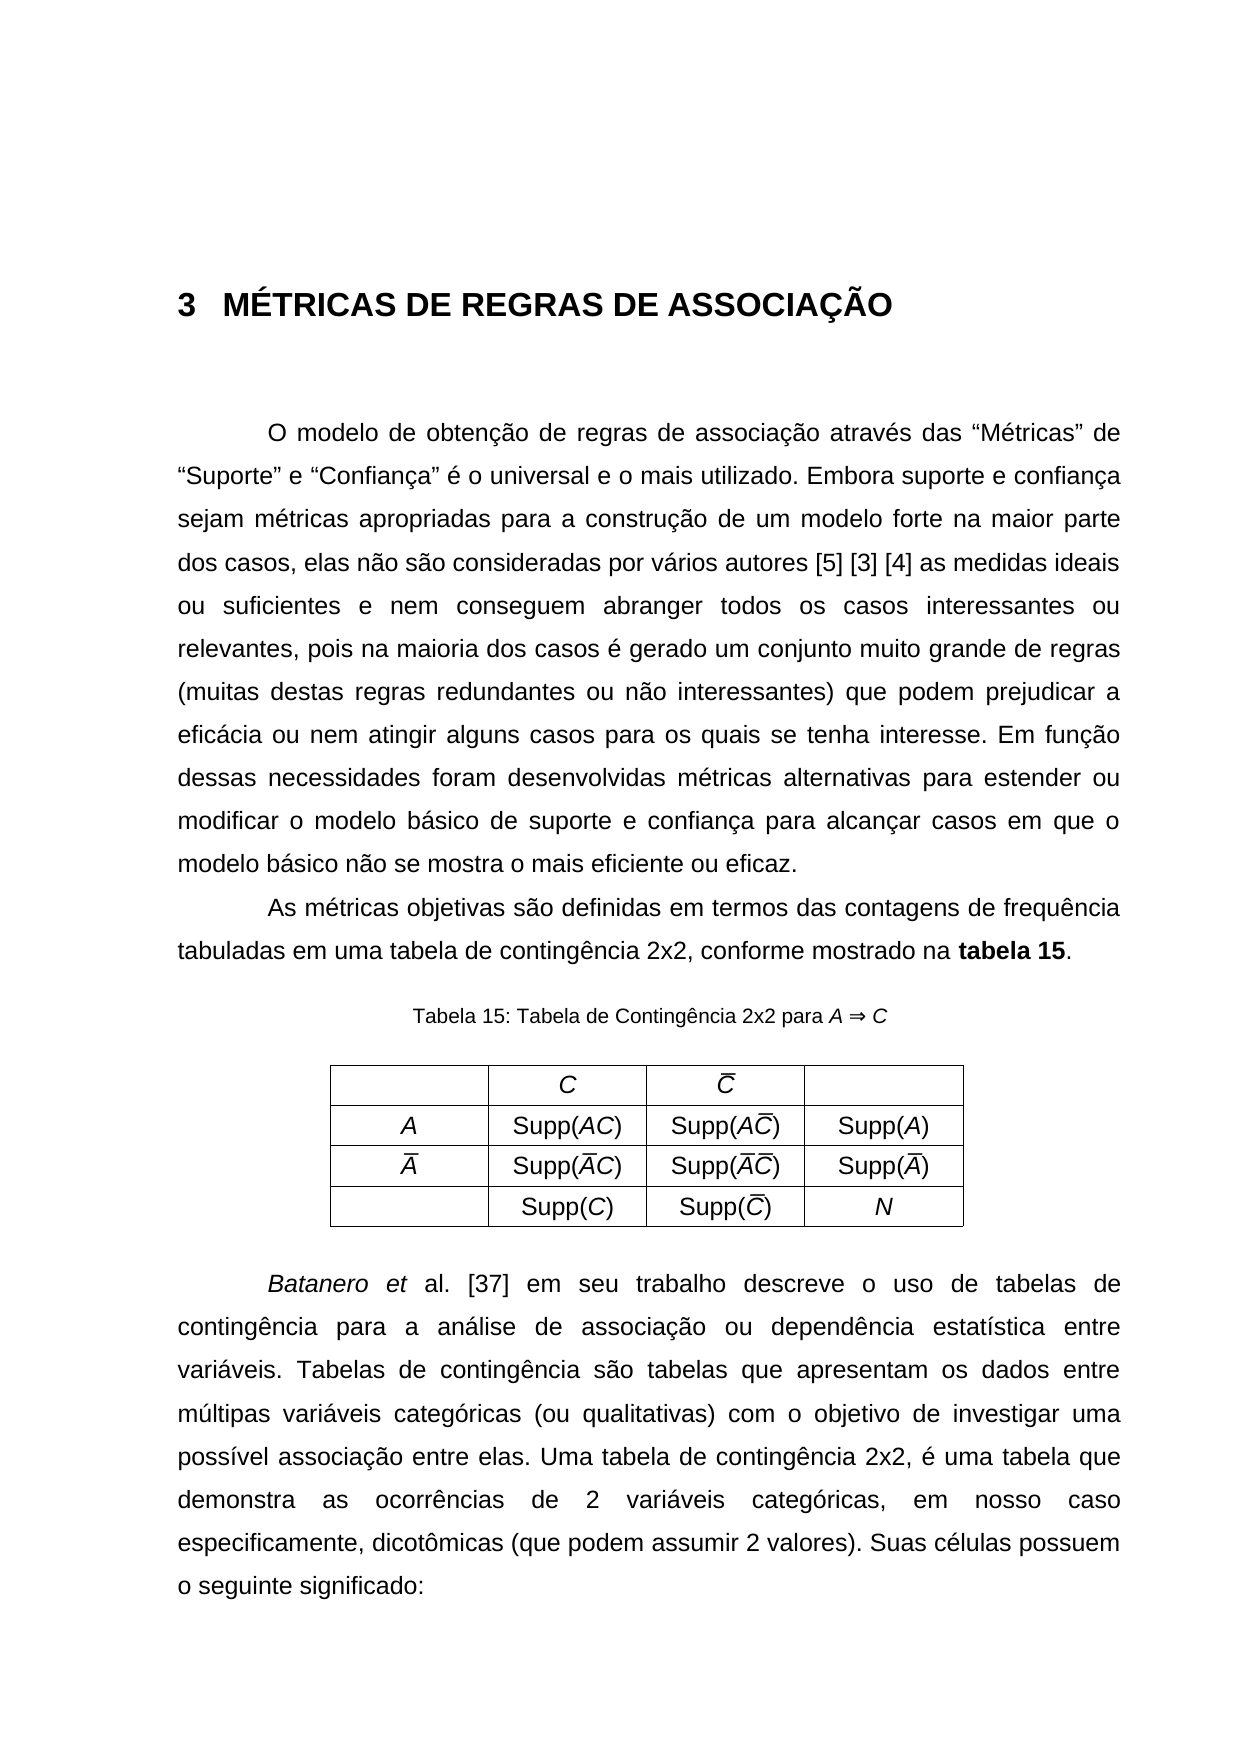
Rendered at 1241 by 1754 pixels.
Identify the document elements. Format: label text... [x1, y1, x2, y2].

text O modelo de obtenção de regras de associação através das “Métricas” de “Suporte” e “Confiança” é o universal e o mais utilizado. Embora suporte e confiança sejam métricas apropriadas para a construção de um modelo forte na maior parte dos casos, elas não são consideradas por vários autores [5] [3] [4] as medidas ideais ou suficientes e nem conseguem abranger todos os casos interessantes ou relevantes, pois na maioria dos casos é gerado um conjunto muito grande de regras (muitas destas regras redundantes ou não interessantes) que podem prejudicar a eficácia ou nem atingir alguns casos para os quais se tenha interesse. Em função dessas necessidades foram desenvolvidas métricas alternativas para estender ou modificar o modelo básico de suporte e confiança para alcançar casos em que o modelo básico não se mostra o mais eficiente ou eficaz. [177, 418, 1122, 878]
table_cell Supp(C̅) [647, 1187, 804, 1226]
table_cell Supp(AC) [489, 1106, 646, 1145]
subtitle MÉTRICAS DE REGRAS DE ASSOCIAÇÃO [177, 286, 1122, 324]
text As métricas objetivas são definidas em termos das contagens de frequência tabuladas em uma tabela de contingência 2x2, conforme mostrado na tabela 15. [177, 892, 1122, 964]
table_cell A [331, 1106, 488, 1145]
text Batanero et al. [37] em seu trabalho descreve o uso de tabelas de contingência para a análise de associação ou dependência estatística entre variáveis. Tabelas de contingência são tabelas que apresentam os dados entre múltipas variáveis categóricas (ou qualitativas) com o objetivo de investigar uma possível associação entre elas. Uma tabela de contingência 2x2, é uma tabela que demonstra as ocorrências de 2 variáveis categóricas, em nosso caso especificamente, dicotômicas (que podem assumir 2 valores). Suas células possuem o seguinte significado: [177, 1269, 1122, 1600]
text Tabela 15: Tabela de Contingência 2x2 para A ⇒ C [177, 1004, 1122, 1028]
table_cell Supp(A̅C̅) [647, 1146, 804, 1186]
table_header C̅ [647, 1066, 804, 1105]
table_cell Supp(A̅C) [489, 1146, 646, 1186]
table_cell Supp(C) [489, 1187, 646, 1226]
table_cell Supp(A̅) [805, 1146, 963, 1186]
table_header [805, 1066, 963, 1105]
table_cell N [805, 1187, 963, 1226]
table_cell [331, 1187, 488, 1226]
table_cell Supp(A) [805, 1106, 963, 1145]
table_header C [489, 1066, 646, 1105]
table_cell Supp(AC̅) [647, 1106, 804, 1145]
table_cell A̅ [331, 1146, 488, 1186]
table_header [331, 1066, 488, 1105]
